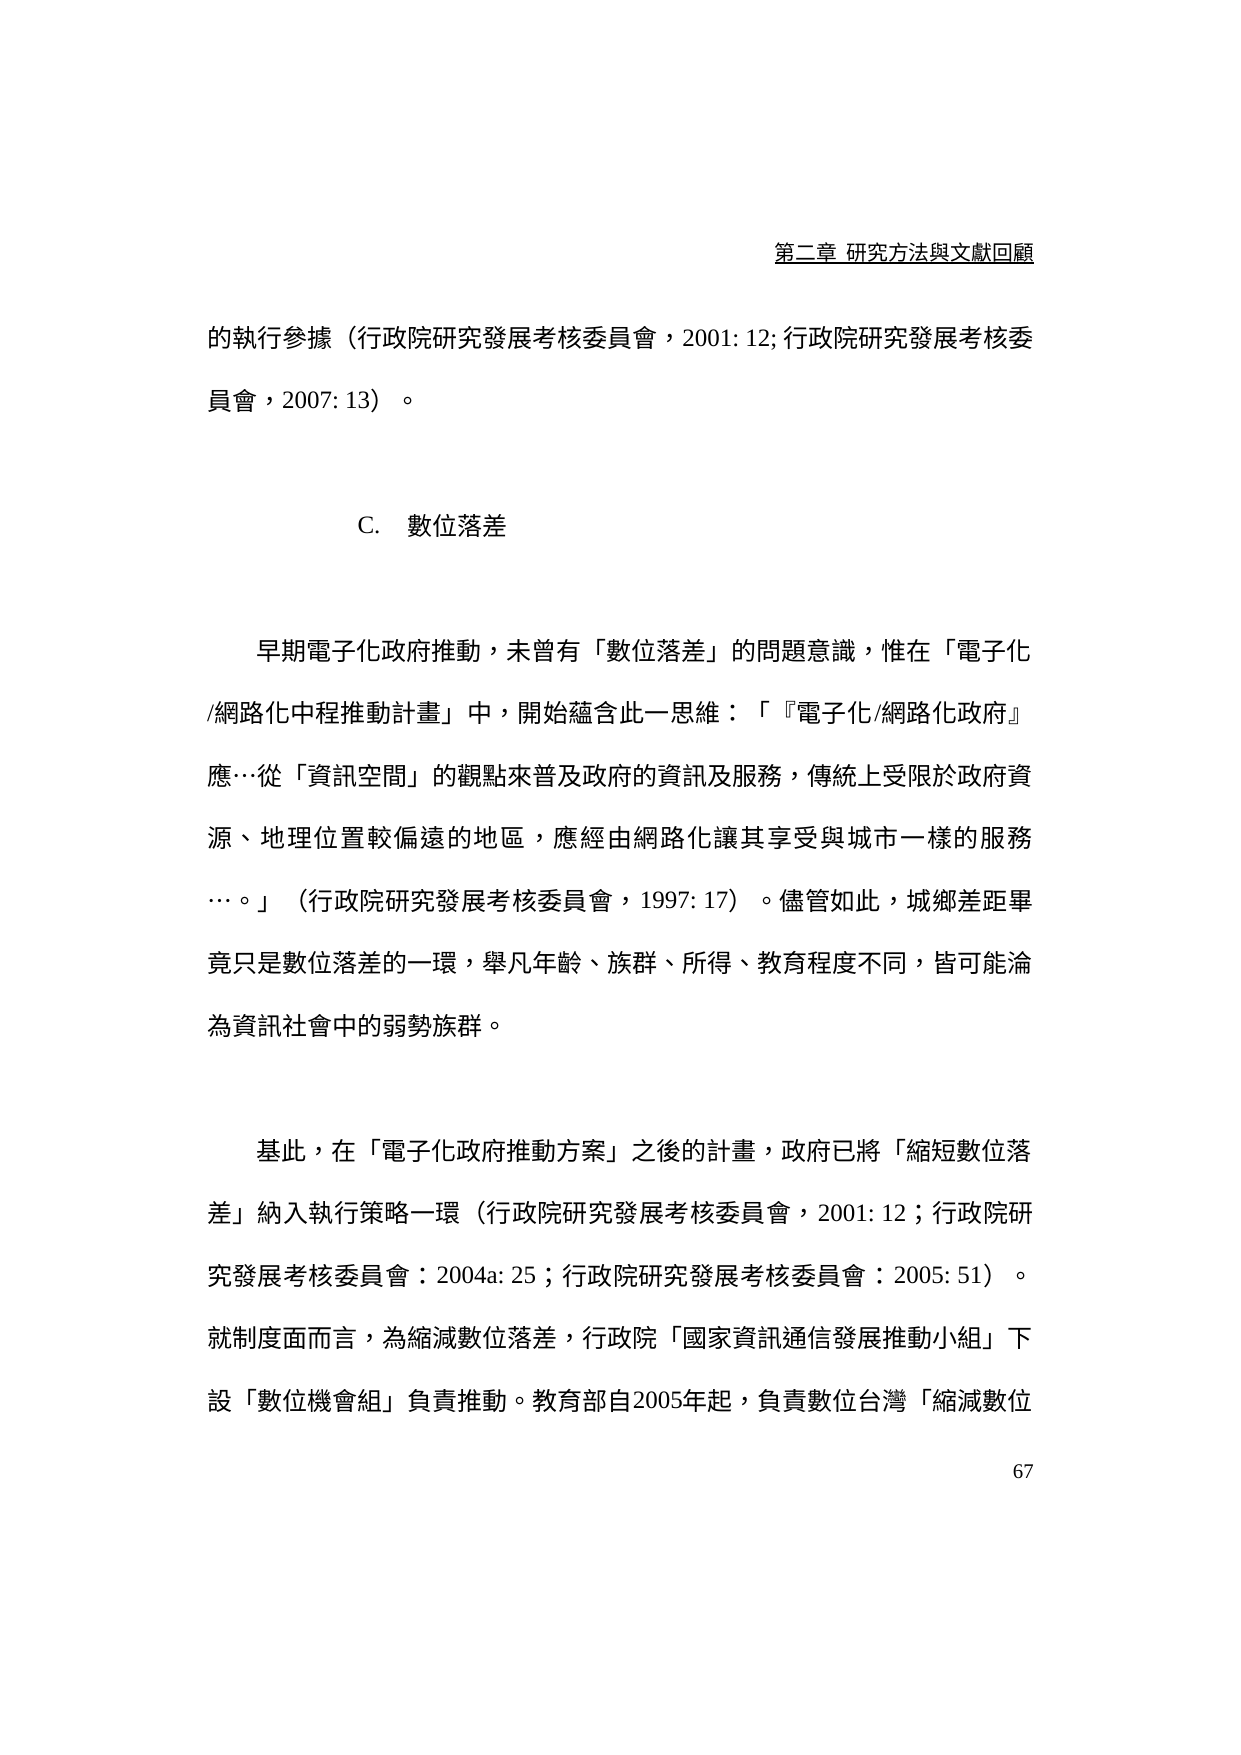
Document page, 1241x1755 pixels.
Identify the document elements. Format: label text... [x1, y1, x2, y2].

text 的執行參據（行政院研究發展考核委員會，2001: 12; 行政院研究發展考核委員會，2007: 13）。 [207, 295, 1033, 420]
text 早期電子化政府推動，未曾有「數位落差」的問題意識，惟在「電子化/網路化中程推動計畫」中，開始蘊含此一思維：「『電子化/網路化政府』應…從「資訊空間」的觀點來普及政府的資訊及服務，傳統上受限於政府資源、地理位置較偏遠的地區，應經由網路化讓其享受與城市一樣的服務…。」（行政院研究發展考核委員會，1997: 17）。儘管如此，城鄉差距畢竟只是數位落差的一環，舉凡年齡、族群、所得、教育程度不同，皆可能淪為資訊社會中的弱勢族群。 [207, 608, 1033, 1045]
text 基此，在「電子化政府推動方案」之後的計畫，政府已將「縮短數位落差」納入執行策略一環（行政院研究發展考核委員會，2001: 12；行政院研究發展考核委員會：2004a: 25；行政院研究發展考核委員會：2005: 51）。就制度面而言，為縮減數位落差，行政院「國家資訊通信發展推動小組」下設「數位機會組」負責推動。教育部自2005年起，負責數位台灣「縮減數位 [207, 1108, 1033, 1420]
list 數位落差 [357, 483, 1033, 545]
